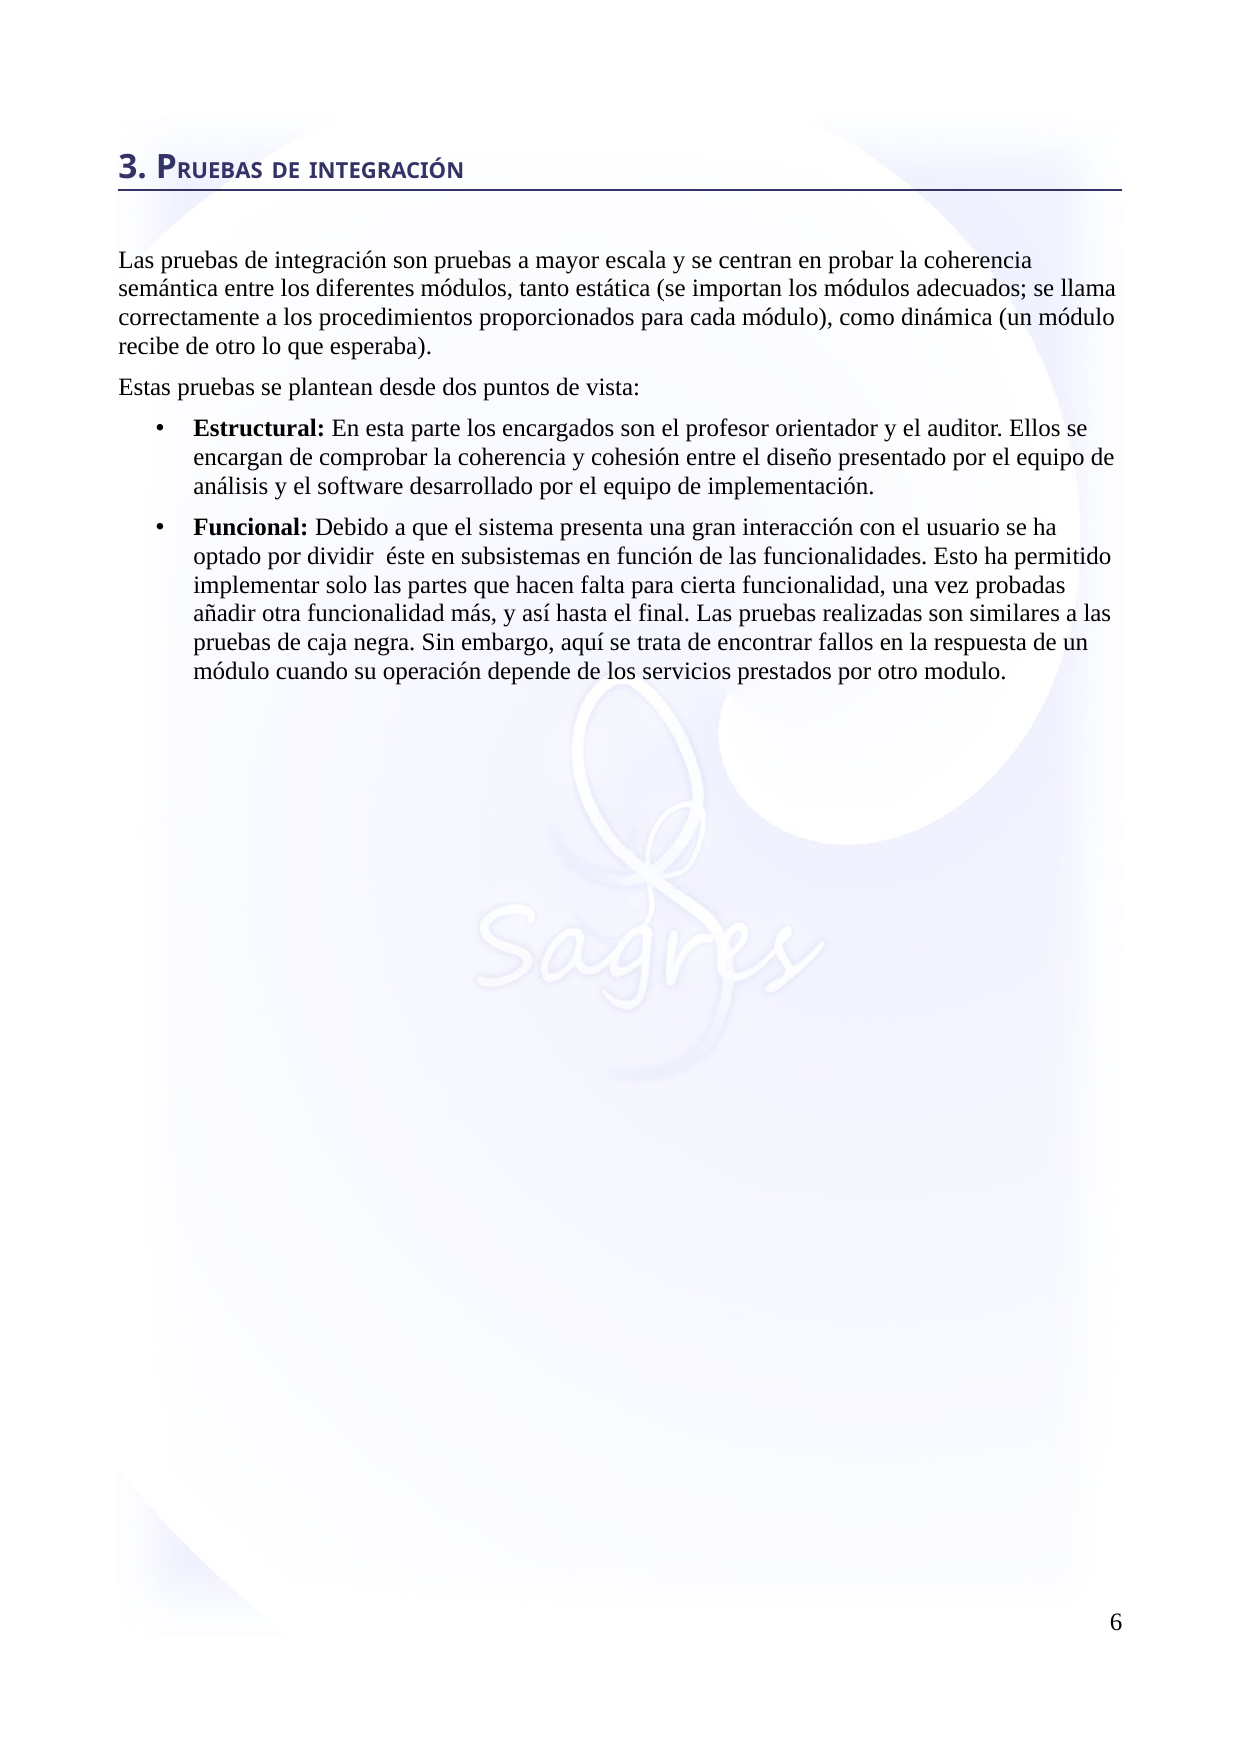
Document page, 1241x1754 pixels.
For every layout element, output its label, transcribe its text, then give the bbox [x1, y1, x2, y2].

subtitle 3. Pruebas de integración [118, 143, 1122, 189]
picture [118, 118, 1122, 143]
picture [118, 191, 1122, 245]
text Las pruebas de integración son pruebas a mayor escala y se centran en probar la coherencia semántica entre los diferentes módulos, tanto estática (se importan los módulos adecuados; se llama correctamente a los procedimientos proporcionados para cada módulo), como dinámica (un módulo recibe de otro lo que esperaba). [118, 245, 1122, 360]
list Estructural: En esta parte los encargados son el profesor orientador y el auditor. Ellos se encargan de comprobar la coherencia y cohesión entre el diseño presentado por el equipo de análisis y el software desarrollado por el equipo de implementación. [156, 413, 1122, 500]
list Funcional: Debido a que el sistema presenta una gran interacción con el usuario se ha optado por dividir éste en subsistemas en función de las funcionalidades. Esto ha permitido implementar solo las partes que hacen falta para cierta funcionalidad, una vez probadas añadir otra funcionalidad más, y así hasta el final. Las pruebas realizadas son similares a las pruebas de caja negra. Sin embargo, aquí se trata de encontrar fallos en la respuesta de un módulo cuando su operación depende de los servicios prestados por otro modulo. [156, 512, 1122, 685]
picture [118, 401, 1122, 1636]
text Estas pruebas se plantean desde dos puntos de vista: [118, 372, 1122, 401]
picture [118, 360, 1122, 372]
